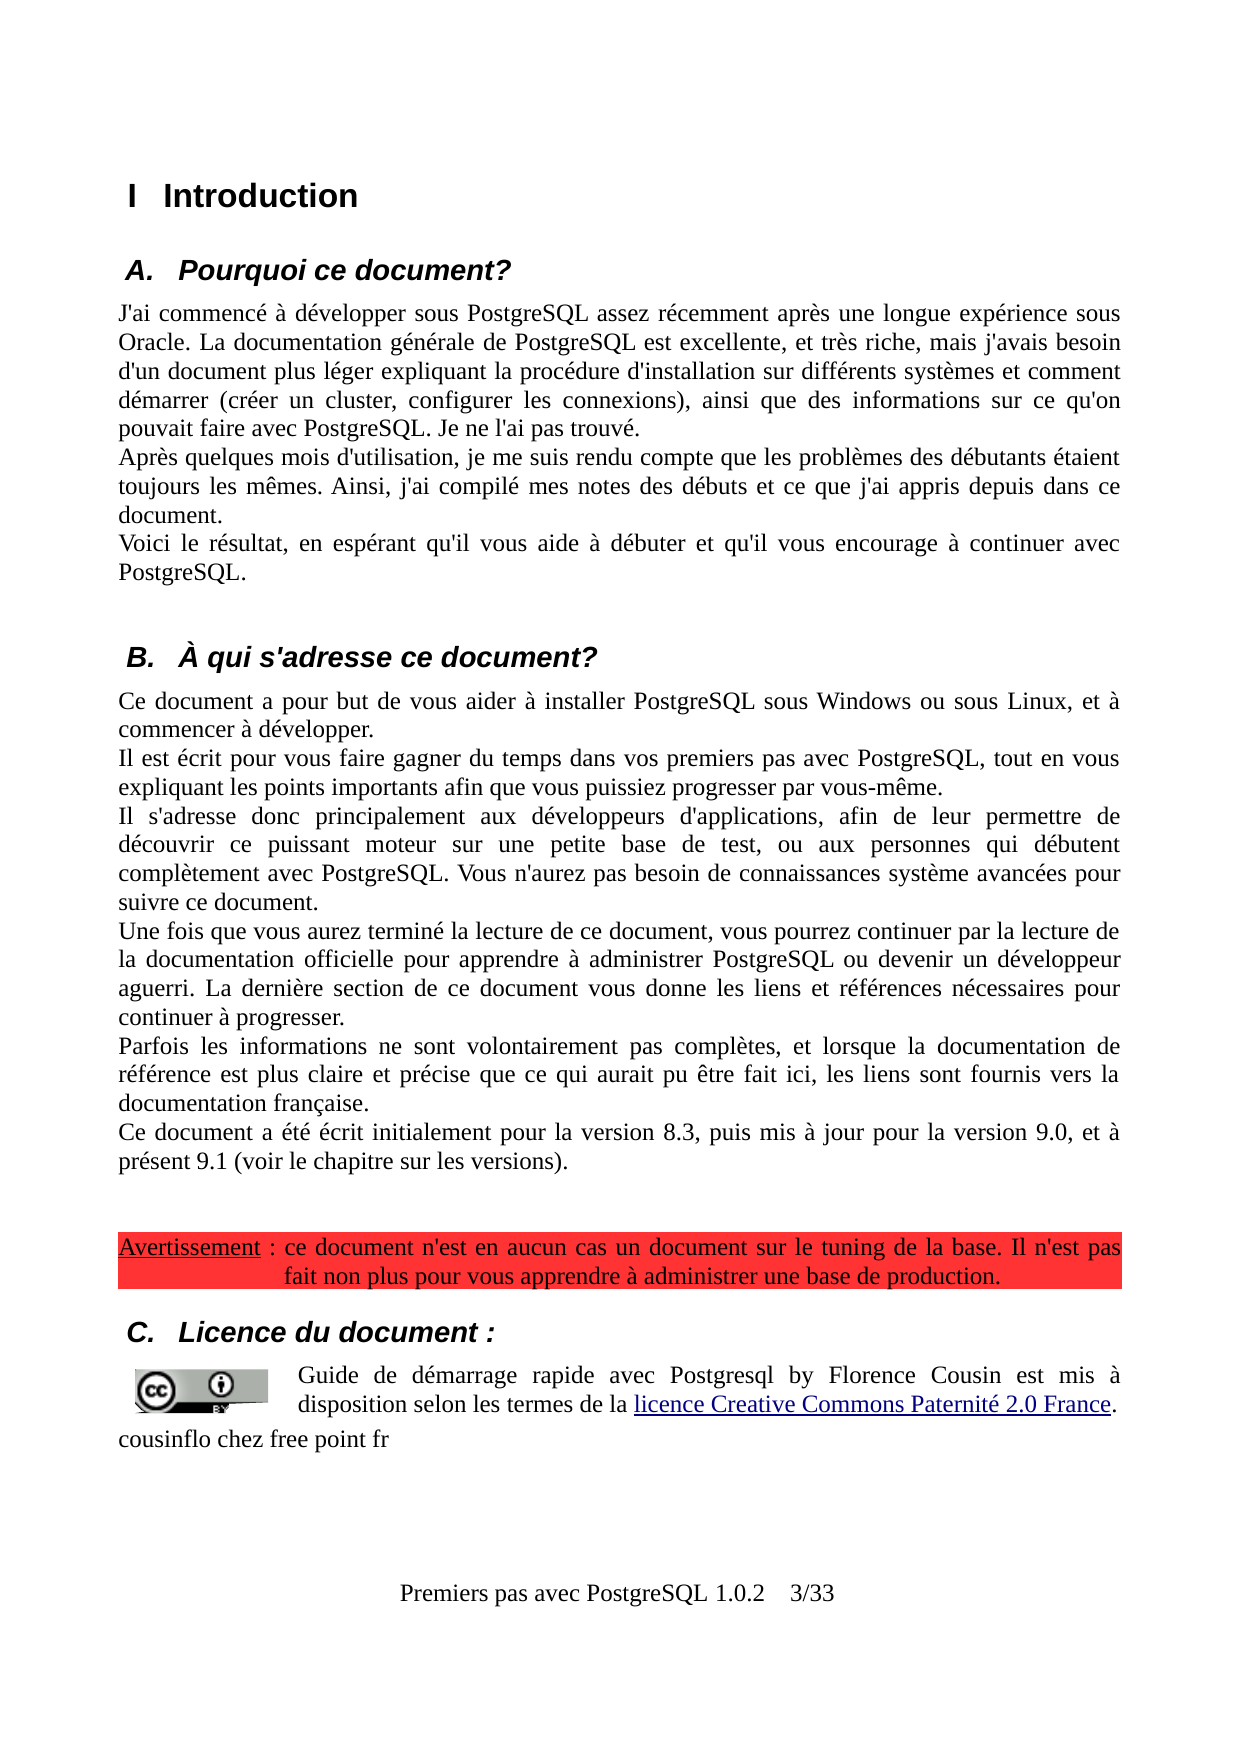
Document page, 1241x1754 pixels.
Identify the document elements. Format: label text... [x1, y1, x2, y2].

subtitle Licence du document : [118, 1314, 1122, 1348]
text cousinflo chez free point fr [118, 1424, 1122, 1453]
text Une fois que vous aurez terminé la lecture de ce document, vous pourrez continuer par la lecture de la documentation officielle pour apprendre à administrer PostgreSQL ou devenir un développeur aguerri. La dernière section de ce document vous donne les liens et références nécessaires pour continuer à progresser. [118, 916, 1122, 1031]
text J'ai commencé à développer sous PostgreSQL assez récemment après une longue expérience sous Oracle. La documentation générale de PostgreSQL est excellente, et très riche, mais j'avais besoin d'un document plus léger expliquant la procédure d'installation sur différents systèmes et comment démarrer (créer un cluster, configurer les connexions), ainsi que des informations sur ce qu'on pouvait faire avec PostgreSQL. Je ne l'ai pas trouvé. [118, 298, 1122, 442]
subtitle Introduction [118, 176, 1122, 215]
picture [135, 1369, 269, 1414]
subtitle Pourquoi ce document? [118, 252, 1122, 286]
text Avertissement : ce document n'est en aucun cas un document sur le tuning de la base. Il n'est pas fait non plus pour vous apprendre à administrer une base de production. [118, 1232, 1122, 1289]
text Ce document a pour but de vous aider à installer PostgreSQL sous Windows ou sous Linux, et à commencer à développer. [118, 686, 1122, 743]
text Il est écrit pour vous faire gagner du temps dans vos premiers pas avec PostgreSQL, tout en vous expliquant les points importants afin que vous puissiez progresser par vous-même. [118, 743, 1122, 801]
text Parfois les informations ne sont volontairement pas complètes, et lorsque la documentation de référence est plus claire et précise que ce qui aurait pu être fait ici, les liens sont fournis vers la documentation française. [118, 1031, 1122, 1117]
text Voici le résultat, en espérant qu'il vous aide à débuter et qu'il vous encourage à continuer avec PostgreSQL. [118, 528, 1122, 586]
subtitle À qui s'adresse ce document? [118, 640, 1122, 673]
text Après quelques mois d'utilisation, je me suis rendu compte que les problèmes des débutants étaient toujours les mêmes. Ainsi, j'ai compilé mes notes des débuts et ce que j'ai appris depuis dans ce document. [118, 442, 1122, 528]
text Guide de démarrage rapide avec Postgresql by Florence Cousin est mis à disposition selon les termes de la licence Creative Commons Paternité 2.0 France. [118, 1361, 1122, 1418]
text Il s'adresse donc principalement aux développeurs d'applications, afin de leur permettre de découvrir ce puissant moteur sur une petite base de test, ou aux personnes qui débutent complètement avec PostgreSQL. Vous n'aurez pas besoin de connaissances système avancées pour suivre ce document. [118, 801, 1122, 916]
text Ce document a été écrit initialement pour la version 8.3, puis mis à jour pour la version 9.0, et à présent 9.1 (voir le chapitre sur les versions). [118, 1117, 1122, 1174]
